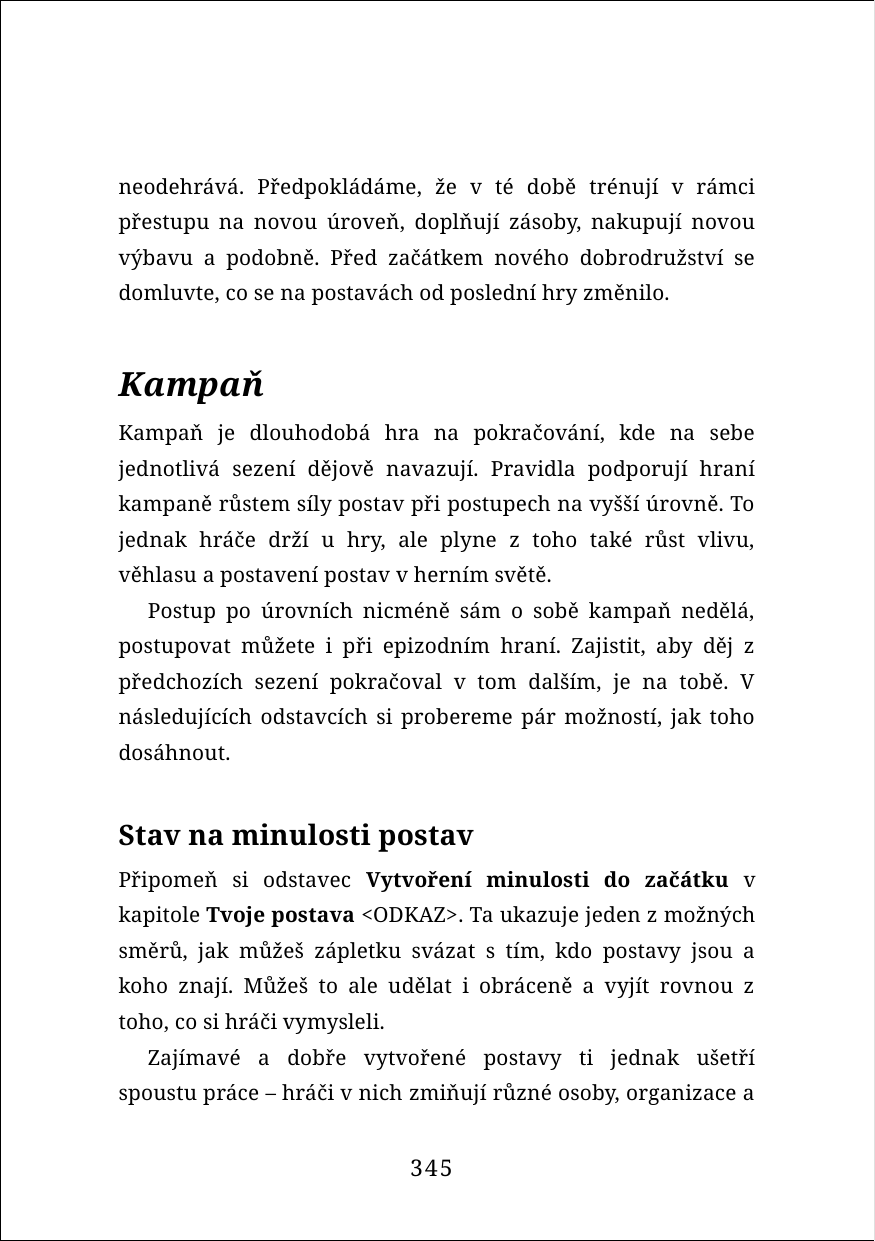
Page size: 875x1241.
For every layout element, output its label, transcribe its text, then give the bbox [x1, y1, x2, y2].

text neodehrává. Předpokládáme, že v té době trénují v rámci přestupu na novou úroveň, doplňují zásoby, nakupují novou výbavu a podobně. Před začátkem nového dobrodružství se domluvte, co se na postavách od poslední hry změnilo. [118, 172, 756, 307]
text Kampaň je dlouhodobá hra na pokračování, kde na sebe jednotlivá sezení dějově navazují. Pravidla podporují hraní kampaně růstem síly postav při postupech na vyšší úrovně. To jednak hráče drží u hry, ale plyne z toho také růst vlivu, věhlasu a postavení postav v herním světě. Postup po úrovních nicméně sám o sobě kampaň nedělá, postupovat můžete i při epizodním hraní. Zajistit, aby děj z předchozích sezení pokračoval v tom dalším, je na tobě. V následujících odstavcích si probereme pár možností, jak toho dosáhnout. [118, 418, 756, 766]
subtitle Kampaň [118, 361, 756, 407]
text Připomeň si odstavec Vytvoření minulosti do začátku v kapitole Tvoje postava <ODKAZ>. Ta ukazuje jeden z možných směrů, jak můžeš zápletku svázat s tím, kdo postavy jsou a koho znají. Můžeš to ale udělat i obráceně a vyjít rovnou z toho, co si hráči vymysleli. Zajímavé a dobře vytvořené postavy ti jednak ušetří spoustu práce – hráči v nich zmiňují různé osoby, organizace a [118, 865, 756, 1107]
subtitle Stav na minulosti postav [118, 815, 756, 853]
